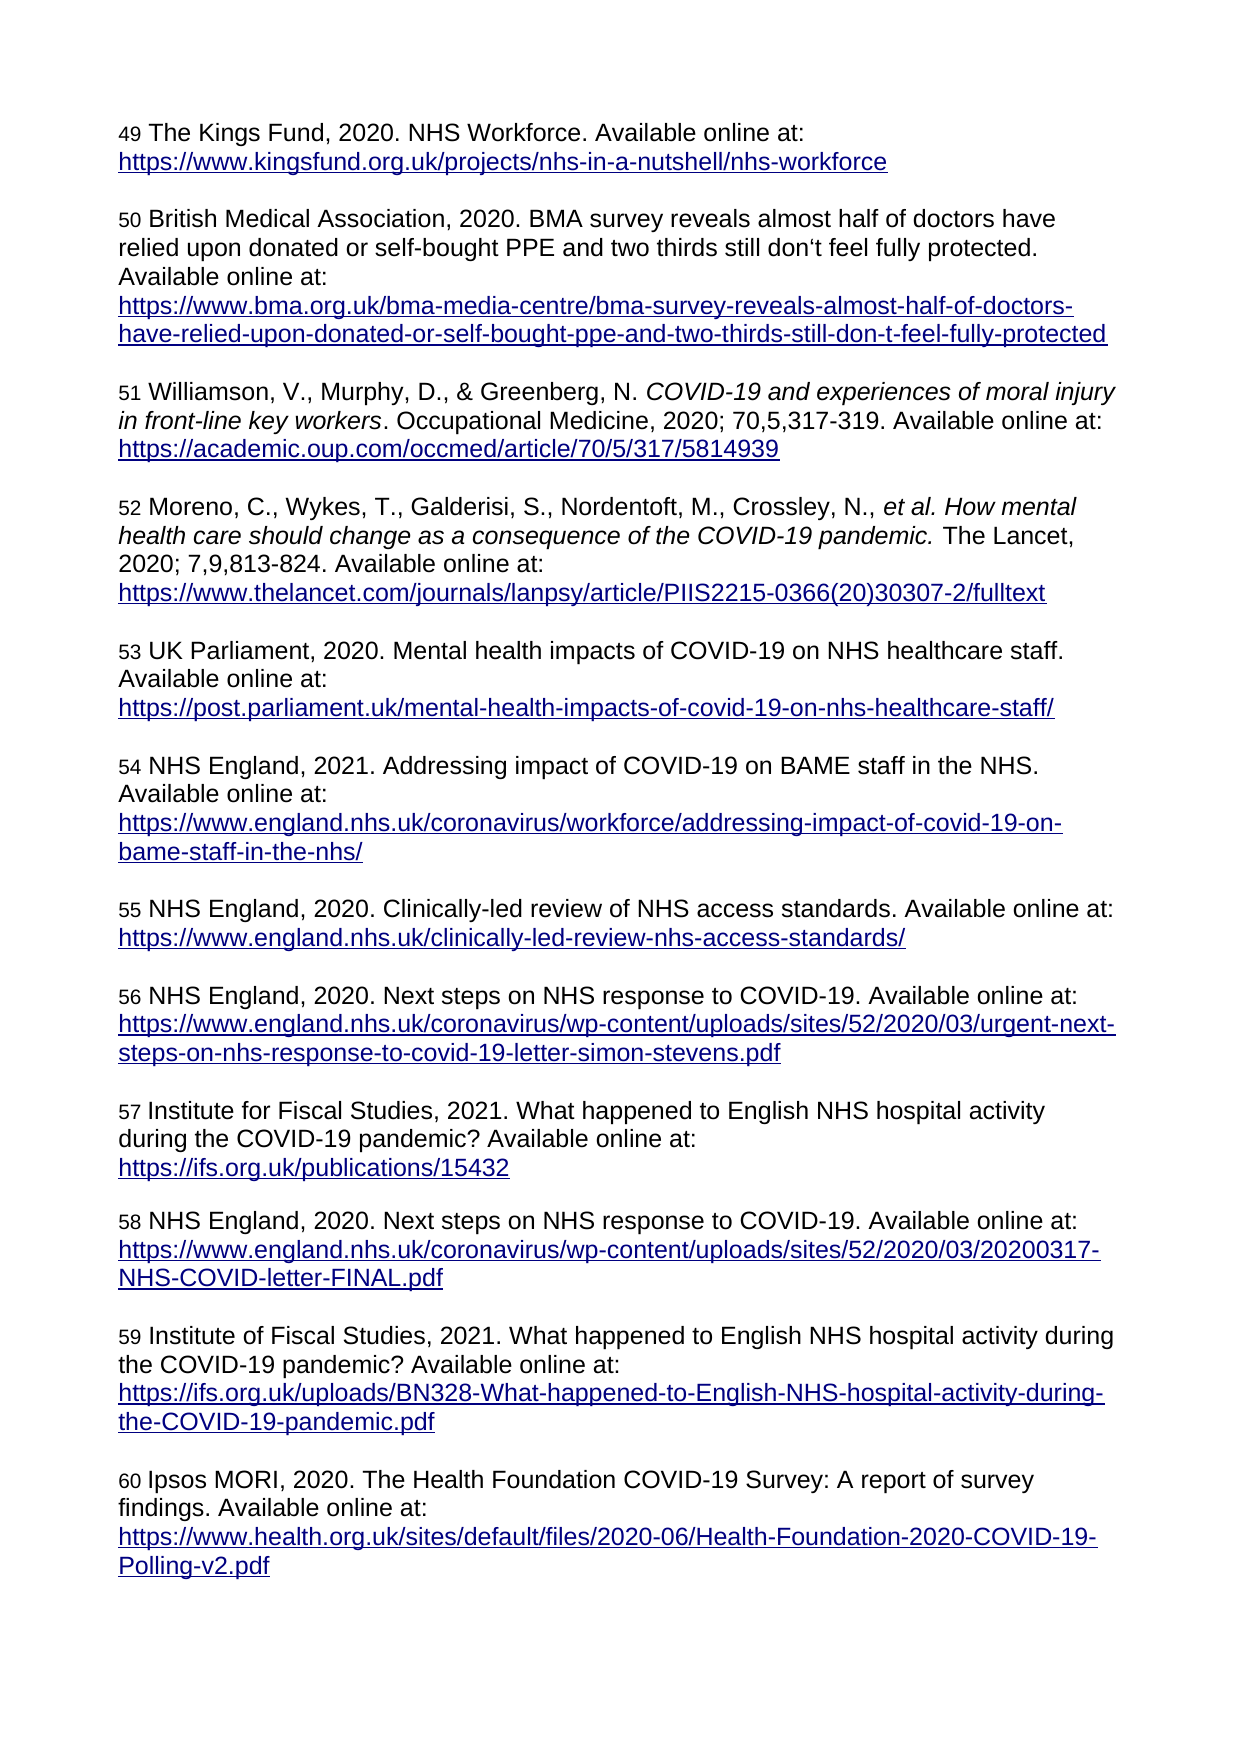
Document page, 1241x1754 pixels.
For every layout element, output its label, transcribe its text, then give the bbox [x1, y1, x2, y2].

text https://www.england.nhs.uk/coronavirus/workforce/addressing-impact-of-covid-19-on-bame-staff-in-the-nhs/ [118, 808, 1122, 866]
text Williamson, V., Murphy, D., & Greenberg, N. COVID-19 and experiences of moral injury in front-line key workers. Occupational Medicine, 2020; 70,5,317-319. Available online at: [118, 377, 1122, 434]
text https://www.kingsfund.org.uk/projects/nhs-in-a-nutshell/nhs-workforce [118, 147, 1122, 176]
text Moreno, C., Wykes, T., Galderisi, S., Nordentoft, M., Crossley, N., et al. How mental health care should change as a consequence of the COVID-19 pandemic. The Lancet, 2020; 7,9,813-824. Available online at: [118, 492, 1122, 578]
text Ipsos MORI, 2020. The Health Foundation COVID-19 Survey: A report of survey findings. Available online at: [118, 1464, 1122, 1522]
text British Medical Association, 2020. BMA survey reveals almost half of doctors have relied upon donated or self-bought PPE and two thirds still don‘t feel fully protected. Available online at: [118, 204, 1122, 291]
text NHS England, 2021. Addressing impact of COVID-19 on BAME staff in the NHS. Available online at: [118, 751, 1122, 808]
text The Kings Fund, 2020. NHS Workforce. Available online at: [118, 118, 1122, 147]
text NHS England, 2020. Next steps on NHS response to COVID-19. Available online at: [118, 1206, 1122, 1234]
text NHS England, 2020. Clinically-led review of NHS access standards. Available online at: [118, 894, 1122, 923]
text https://www.england.nhs.uk/coronavirus/wp-content/uploads/sites/52/2020/03/20200317-NHS-COVID-letter-FINAL.pdf [118, 1234, 1122, 1292]
text https://www.thelancet.com/journals/lanpsy/article/PIIS2215-0366(20)30307-2/fulltext [118, 578, 1122, 607]
text https://post.parliament.uk/mental-health-impacts-of-covid-19-on-nhs-healthcare-staff/ [118, 693, 1122, 722]
text NHS England, 2020. Next steps on NHS response to COVID-19. Available online at: [118, 981, 1122, 1009]
text https://www.health.org.uk/sites/default/files/2020-06/Health-Foundation-2020-COVID-19-Polling-v2.pdf [118, 1522, 1122, 1579]
text https://www.england.nhs.uk/clinically-led-review-nhs-access-standards/ [118, 923, 1122, 952]
text Institute for Fiscal Studies, 2021. What happened to English NHS hospital activity during the COVID-19 pandemic? Available online at: [118, 1096, 1122, 1153]
text https://www.bma.org.uk/bma-media-centre/bma-survey-reveals-almost-half-of-doctors-have-relied-upon-donated-or-self-bought-ppe-and-two-thirds-still-don-t-feel-fully-protected [118, 291, 1122, 348]
text https://ifs.org.uk/publications/15432 [118, 1153, 1122, 1182]
text https://academic.oup.com/occmed/article/70/5/317/5814939 [118, 434, 1122, 463]
text https://ifs.org.uk/uploads/BN328-What-happened-to-English-NHS-hospital-activity-during-the-COVID-19-pandemic.pdf [118, 1378, 1122, 1436]
text UK Parliament, 2020. Mental health impacts of COVID-19 on NHS healthcare staff. Available online at: [118, 636, 1122, 693]
text https://www.england.nhs.uk/coronavirus/wp-content/uploads/sites/52/2020/03/urgent-next-steps-on-nhs-response-to-covid-19-letter-simon-stevens.pdf [118, 1009, 1122, 1067]
text Institute of Fiscal Studies, 2021. What happened to English NHS hospital activity during the COVID-19 pandemic? Available online at: [118, 1321, 1122, 1378]
